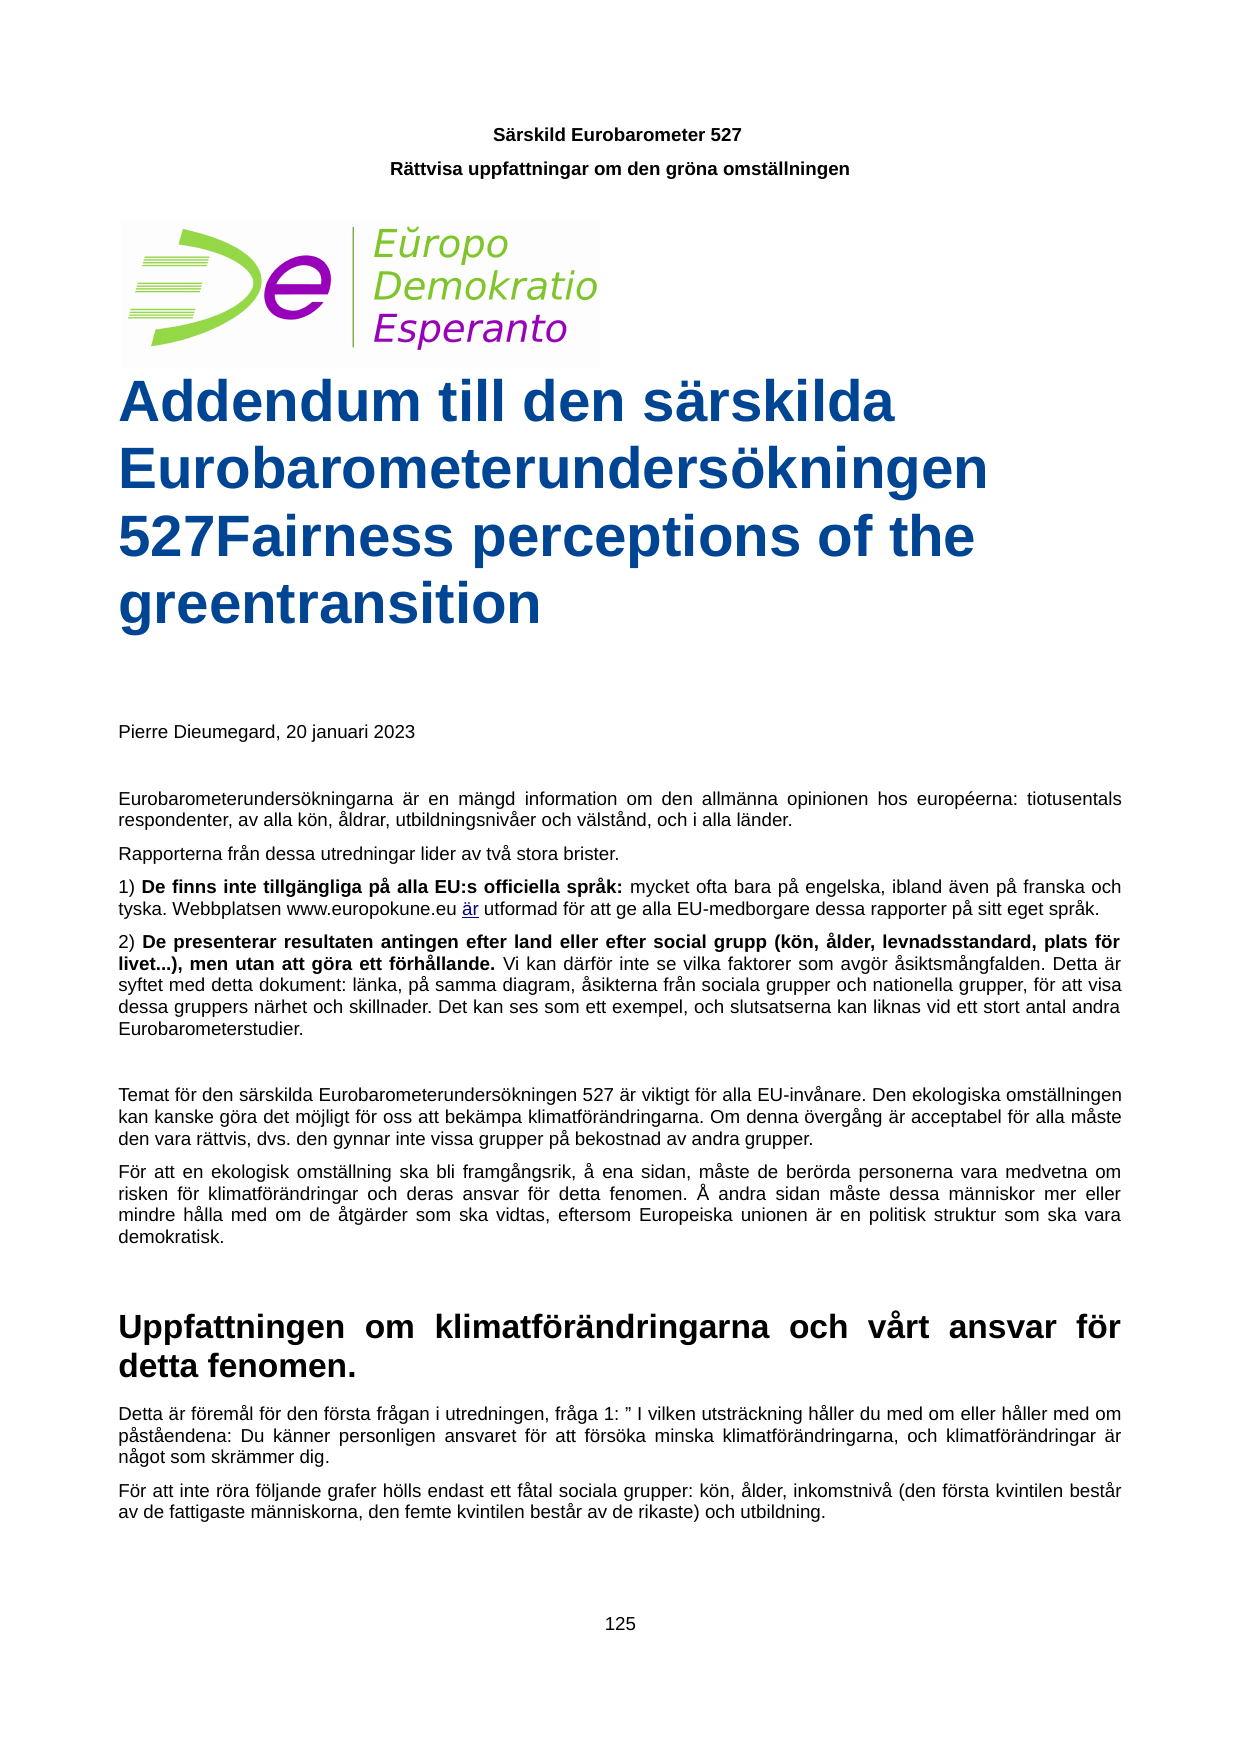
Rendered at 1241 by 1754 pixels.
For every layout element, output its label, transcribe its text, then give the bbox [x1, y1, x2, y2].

text Temat för den särskilda Eurobarometerundersökningen 527 är viktigt för alla EU-invånare. Den ekologiska omställningen kan kanske göra det möjligt för oss att bekämpa klimatförändringarna. Om denna övergång är acceptabel för alla måste den vara rättvis, dvs. den gynnar inte vissa grupper på bekostnad av andra grupper. [118, 1084, 1122, 1149]
text Rapporterna från dessa utredningar lider av två stora brister. [118, 843, 1122, 864]
text Pierre Dieumegard, 20 januari 2023 [118, 721, 1122, 742]
text 2) De presenterar resultaten antingen efter land eller efter social grupp (kön, ålder, levnadsstandard, plats för livet...), men utan att göra ett förhållande. Vi kan därför inte se vilka faktorer som avgör åsiktsmångfalden. Detta är syftet med detta dokument: länka, på samma diagram, åsikterna från sociala grupper och nationella grupper, för att visa dessa gruppers närhet och skillnader. Det kan ses som ett exempel, och slutsatserna kan liknas vid ett stort antal andra Eurobarometerstudier. [118, 931, 1122, 1039]
text För att en ekologisk omställning ska bli framgångsrik, å ena sidan, måste de berörda personerna vara medvetna om risken för klimatförändringar och deras ansvar för detta fenomen. Å andra sidan måste dessa människor mer eller mindre hålla med om de åtgärder som ska vidtas, eftersom Europeiska unionen är en politisk struktur som ska vara demokratisk. [118, 1161, 1122, 1247]
subtitle Addendum till den särskilda Eurobarometerundersökningen 527Fairness perceptions of the greentransition [118, 233, 1122, 636]
text Eurobarometerundersökningarna är en mängd information om den allmänna opinionen hos européerna: tiotusentals respondenter, av alla kön, åldrar, utbildningsnivåer och välstånd, och i alla länder. [118, 788, 1122, 831]
subtitle Uppfattningen om klimatförändringarna och vårt ansvar för detta fenomen. [118, 1307, 1122, 1384]
text För att inte röra följande grafer hölls endast ett fåtal sociala grupper: kön, ålder, inkomstnivå (den första kvintilen består av de fattigaste människorna, den femte kvintilen består av de rikaste) och utbildning. [118, 1479, 1122, 1523]
picture [121, 220, 601, 368]
text 1) De finns inte tillgängliga på alla EU:s officiella språk: mycket ofta bara på engelska, ibland även på franska och tyska. Webbplatsen www.europokune.eu är utformad för att ge alla EU-medborgare dessa rapporter på sitt eget språk. [118, 876, 1122, 919]
text Detta är föremål för den första frågan i utredningen, fråga 1: ” I vilken utsträckning håller du med om eller håller med om påståendena: Du känner personligen ansvaret för att försöka minska klimatförändringarna, och klimatförändringar är något som skrämmer dig. [118, 1403, 1122, 1468]
